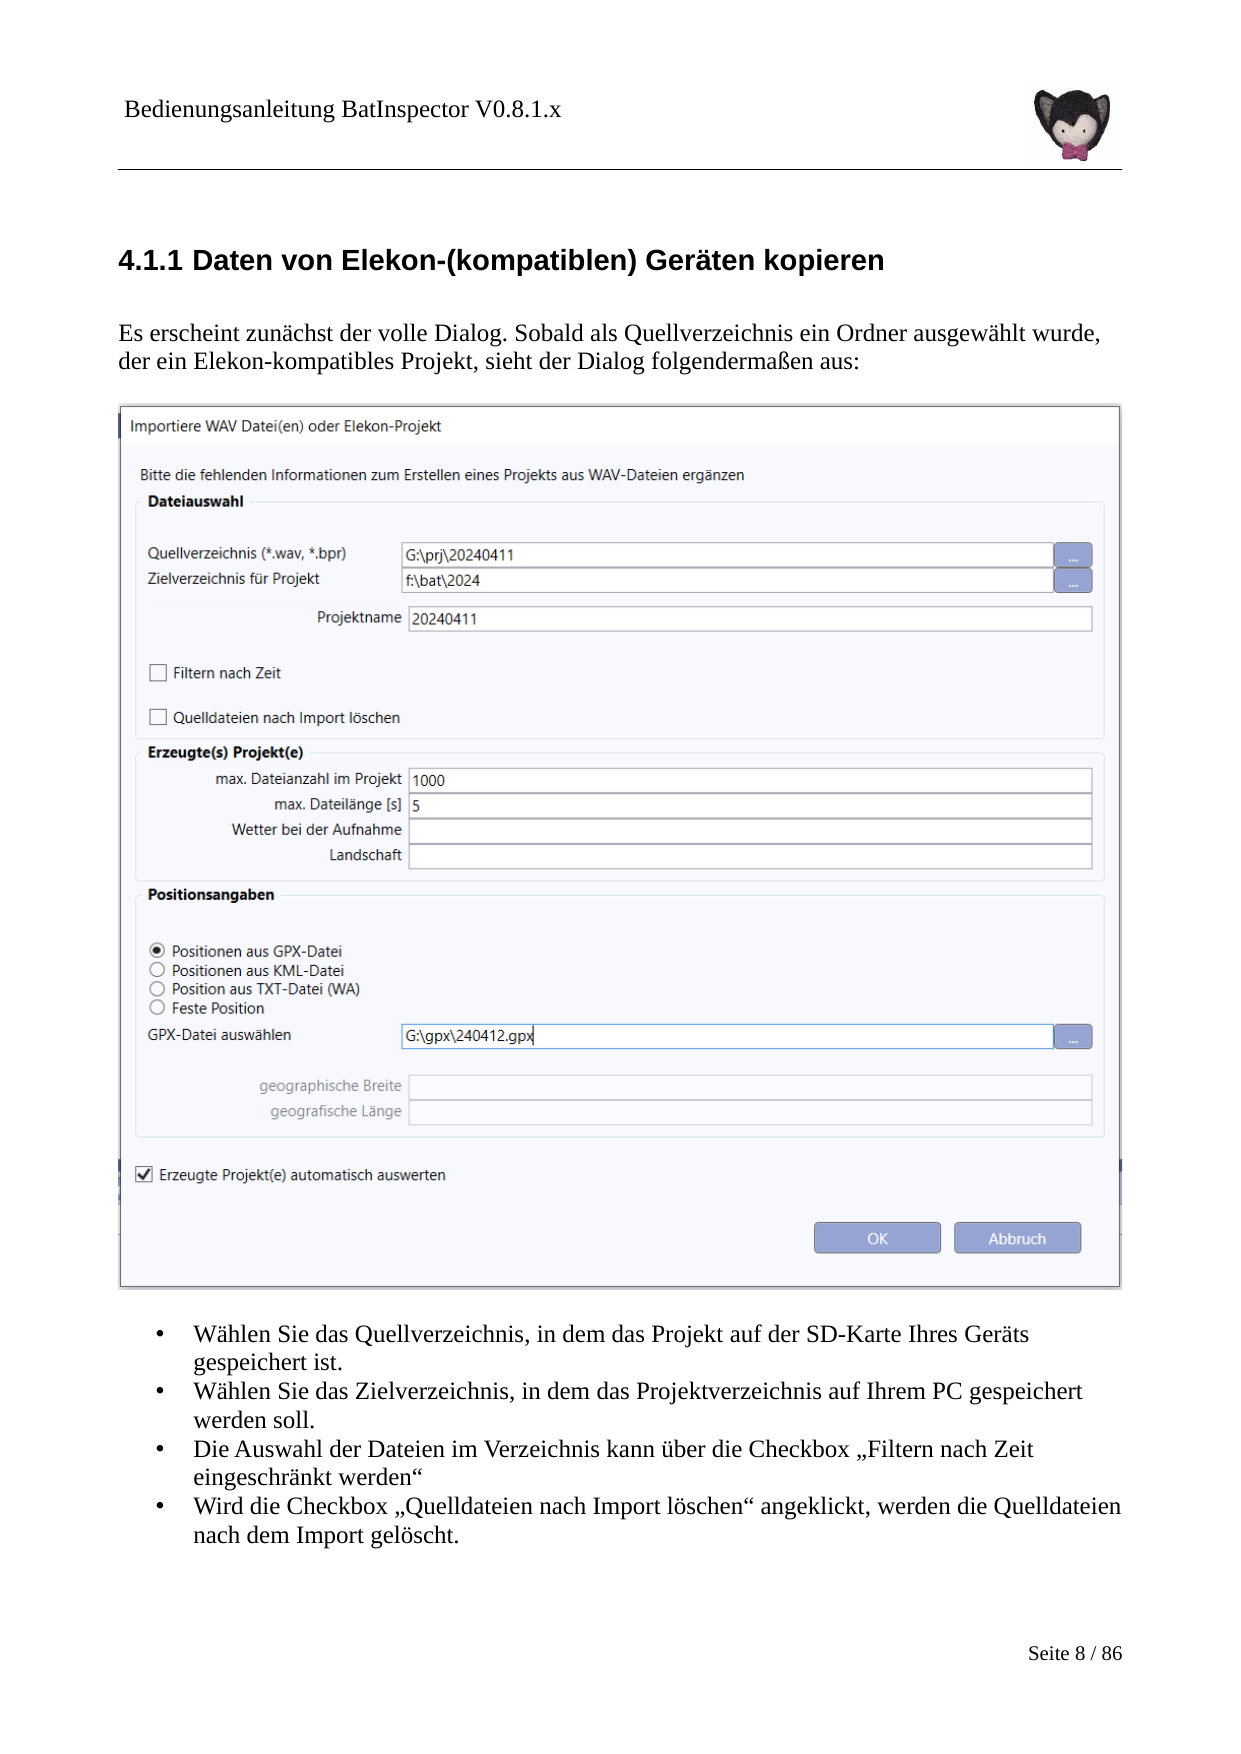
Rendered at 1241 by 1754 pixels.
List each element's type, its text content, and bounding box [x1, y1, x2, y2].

picture [1030, 80, 1119, 169]
picture [118, 403, 1123, 1290]
subtitle Daten von Elekon-(kompatiblen) Geräten kopieren [118, 243, 1122, 276]
list Wird die Checkbox „Quelldateien nach Import löschen“ angeklickt, werden die Quelldateien nach dem Import gelöscht. [156, 1491, 1122, 1549]
list Die Auswahl der Dateien im Verzeichnis kann über die Checkbox „Filtern nach Zeit eingeschränkt werden“ [156, 1434, 1122, 1491]
text Es erscheint zunächst der volle Dialog. Sobald als Quellverzeichnis ein Ordner ausgewählt wurde, der ein Elekon-kompatibles Projekt, sieht der Dialog folgendermaßen aus: [118, 318, 1122, 375]
list Wählen Sie das Quellverzeichnis, in dem das Projekt auf der SD-Karte Ihres Geräts gespeichert ist. [156, 1319, 1122, 1376]
list Wählen Sie das Zielverzeichnis, in dem das Projektverzeichnis auf Ihrem PC gespeichert werden soll. [156, 1376, 1122, 1434]
